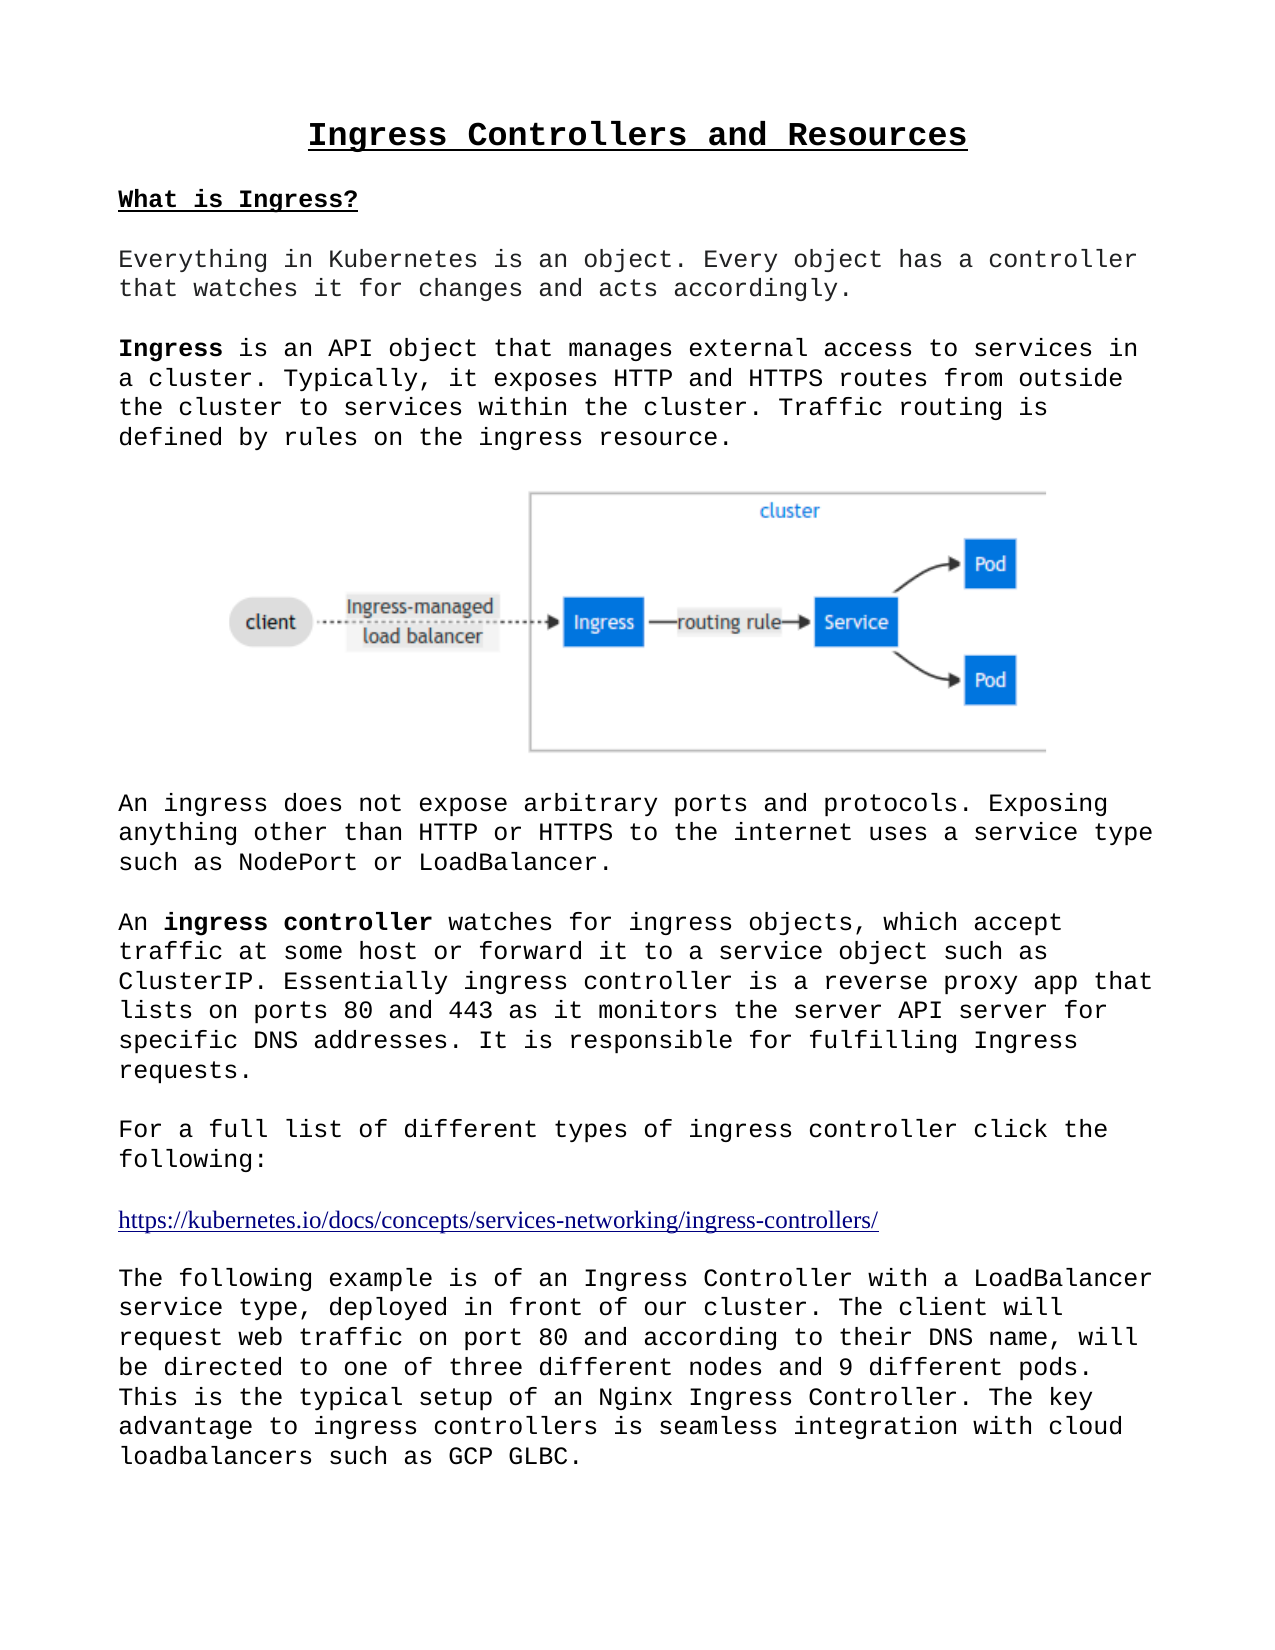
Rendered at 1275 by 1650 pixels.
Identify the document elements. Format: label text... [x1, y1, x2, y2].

text https://kubernetes.io/docs/concepts/services-networking/ingress-controllers/ [118, 1175, 1157, 1234]
text What is Ingress? [118, 186, 1157, 215]
text An ingress controller watches for ingress objects, which accept traffic at some host or forward it to a service object such as ClusterIP. Essentially ingress controller is a reverse proxy app that lists on ports 80 and 443 as it monitors the server API server for specific DNS addresses. It is responsible for fulfilling Ingress requests. For a full list of different types of ingress controller click the following: [118, 908, 1157, 1175]
text An ingress does not expose arbitrary ports and protocols. Exposing anything other than HTTP or HTTPS to the internet uses a service type such as NodePort or LoadBalancer. [118, 789, 1157, 878]
text Everything in Kubernetes is an object. Every object has a controller that watches it for changes and acts accordingly. [118, 245, 1157, 304]
picture [228, 482, 1047, 761]
text Ingress Controllers and Resources [118, 118, 1157, 156]
text Ingress is an API object that manages external access to services in a cluster. Typically, it exposes HTTP and HTTPS routes from outside the cluster to services within the cluster. Traffic routing is defined by rules on the ingress resource. [118, 334, 1157, 453]
text The following example is of an Ingress Controller with a LoadBalancer service type, deployed in front of our cluster. The client will request web traffic on port 80 and according to their DNS name, will be directed to one of three different nodes and 9 different pods. This is the typical setup of an Nginx Ingress Controller. The key advantage to ingress controllers is seamless integration with cloud loadbalancers such as GCP GLBC. [118, 1234, 1157, 1472]
